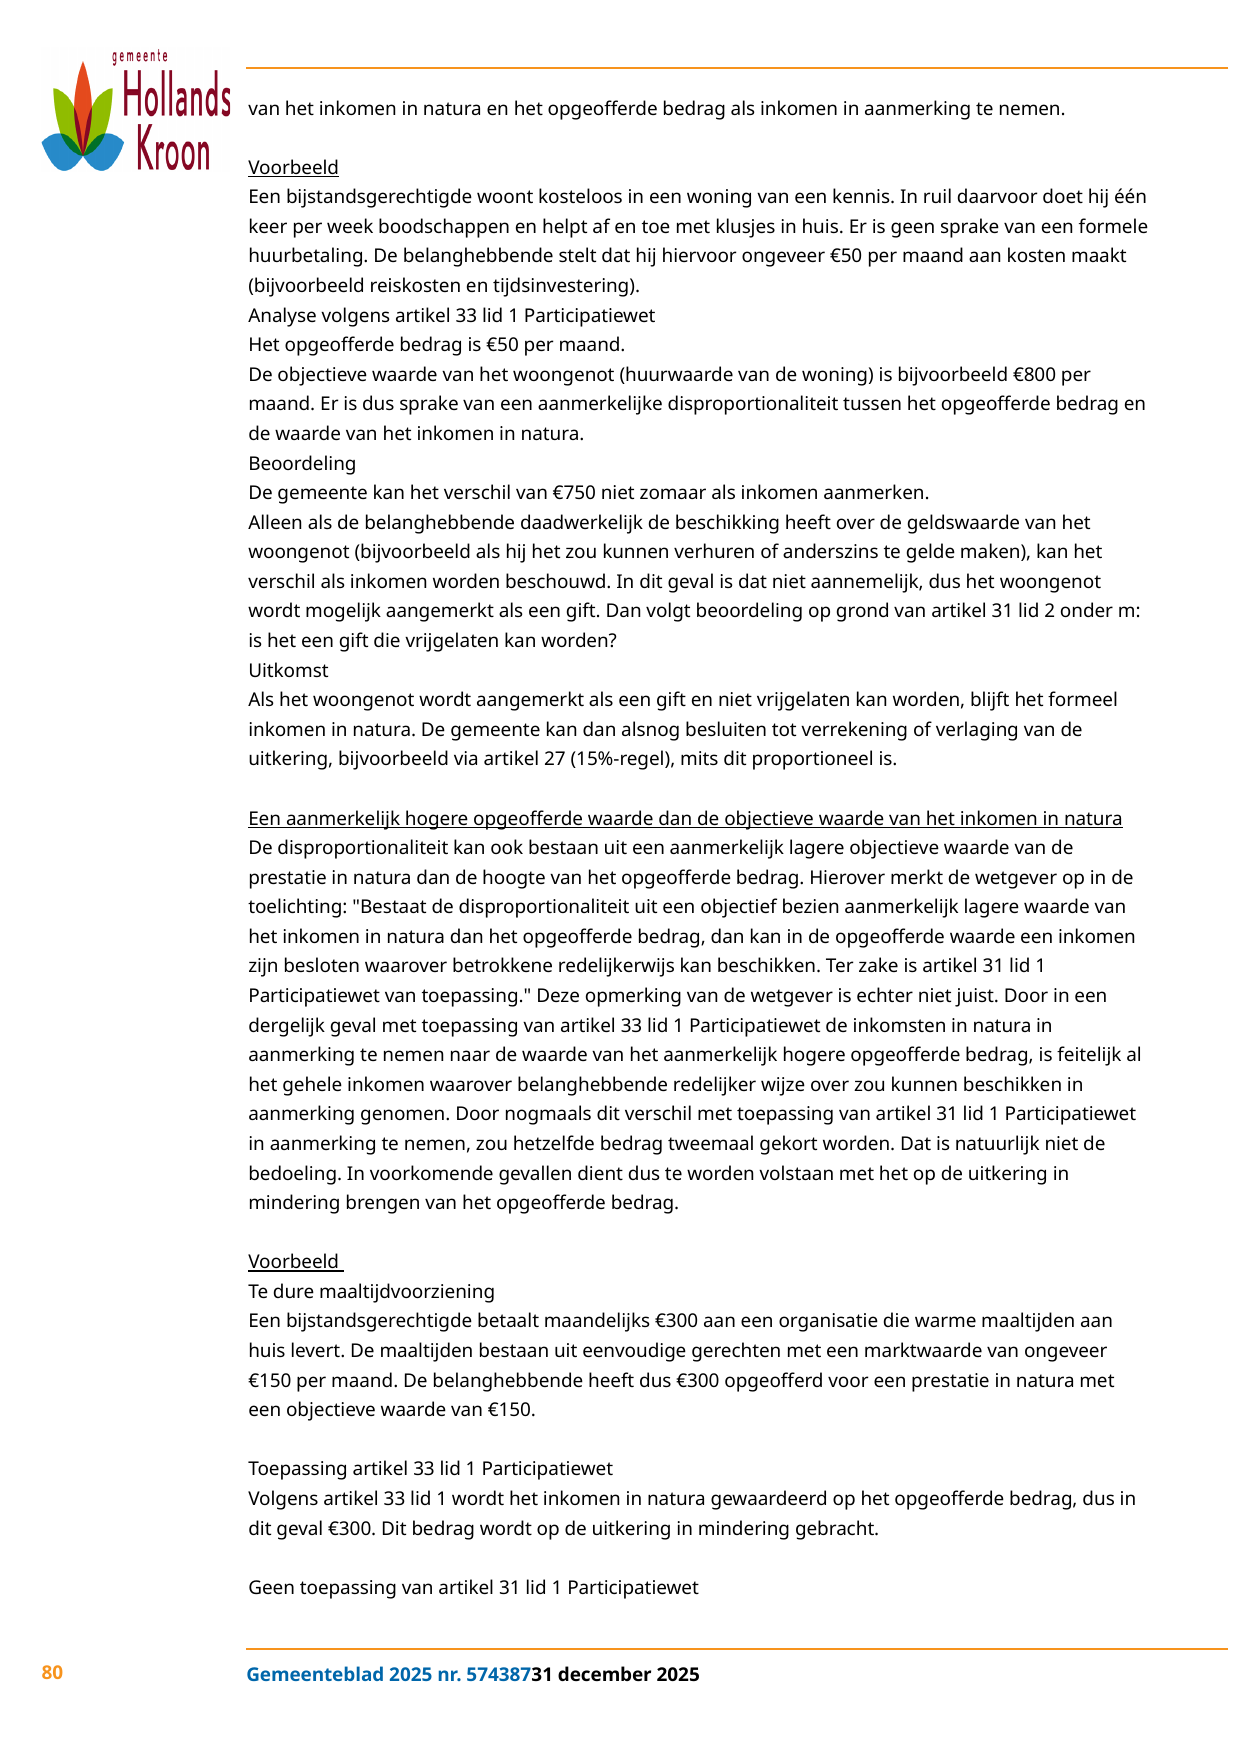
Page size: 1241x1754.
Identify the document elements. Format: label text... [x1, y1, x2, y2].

text Toepassing artikel 33 lid 1 Participatiewet [248, 1456, 1152, 1481]
text Voorbeeld [248, 154, 1152, 180]
text Beoordeling [248, 450, 1152, 476]
text De disproportionaliteit kan ook bestaan uit een aanmerkelijk lagere objectieve waarde van de prestatie in natura dan de hoogte van het opgeofferde bedrag. Hierover merkt de wetgever op in de toelichting: "Bestaat de disproportionaliteit uit een objectief bezien aanmerkelijk lagere waarde van het inkomen in natura dan het opgeofferde bedrag, dan kan in de opgeofferde waarde een inkomen zijn besloten waarover betrokkene redelijkerwijs kan beschikken. Ter zake is artikel 31 lid 1 Participatiewet van toepassing." Deze opmerking van de wetgever is echter niet juist. Door in een dergelijk geval met toepassing van artikel 33 lid 1 Participatiewet de inkomsten in natura in aanmerking te nemen naar de waarde van het aanmerkelijk hogere opgeofferde bedrag, is feitelijk al het gehele inkomen waarover belanghebbende redelijker wijze over zou kunnen beschikken in aanmerking genomen. Door nogmaals dit verschil met toepassing van artikel 31 lid 1 Participatiewet in aanmerking te nemen, zou hetzelfde bedrag tweemaal gekort worden. Dat is natuurlijk niet de bedoeling. In voorkomende gevallen dient dus te worden volstaan met het op de uitkering in mindering brengen van het opgeofferde bedrag. [248, 834, 1152, 1215]
picture [41, 47, 231, 172]
text De objectieve waarde van het woongenot (huurwaarde van de woning) is bijvoorbeeld €800 per maand. Er is dus sprake van een aanmerkelijke disproportionaliteit tussen het opgeofferde bedrag en de waarde van het inkomen in natura. [248, 361, 1152, 446]
text Geen toepassing van artikel 31 lid 1 Participatiewet [248, 1574, 1152, 1600]
text van het inkomen in natura en het opgeofferde bedrag als inkomen in aanmerking te nemen. [248, 95, 1152, 121]
text Te dure maaltijdvoorziening [248, 1278, 1152, 1304]
text Voorbeeld [248, 1248, 1152, 1274]
text Een bijstandsgerechtigde betaalt maandelijks €300 aan een organisatie die warme maaltijden aan huis levert. De maaltijden bestaan uit eenvoudige gerechten met een marktwaarde van ongeveer €150 per maand. De belanghebbende heeft dus €300 opgeofferd voor een prestatie in natura met een objectieve waarde van €150. [248, 1308, 1152, 1422]
text Uitkomst [248, 657, 1152, 683]
text Een aanmerkelijk hogere opgeofferde waarde dan de objectieve waarde van het inkomen in natura [248, 805, 1152, 831]
text Als het woongenot wordt aangemerkt als een gift en niet vrijgelaten kan worden, blijft het formeel inkomen in natura. De gemeente kan dan alsnog besluiten tot verrekening of verlaging van de uitkering, bijvoorbeeld via artikel 27 (15%-regel), mits dit proportioneel is. [248, 686, 1152, 771]
text Analyse volgens artikel 33 lid 1 Participatiewet [248, 302, 1152, 328]
text De gemeente kan het verschil van €750 niet zomaar als inkomen aanmerken. [248, 479, 1152, 505]
text Het opgeofferde bedrag is €50 per maand. [248, 331, 1152, 357]
text Volgens artikel 33 lid 1 wordt het inkomen in natura gewaardeerd op het opgeofferde bedrag, dus in dit geval €300. Dit bedrag wordt op de uitkering in mindering gebracht. [248, 1485, 1152, 1541]
text Een bijstandsgerechtigde woont kosteloos in een woning van een kennis. In ruil daarvoor doet hij één keer per week boodschappen en helpt af en toe met klusjes in huis. Er is geen sprake van een formele huurbetaling. De belanghebbende stelt dat hij hiervoor ongeveer €50 per maand aan kosten maakt (bijvoorbeeld reiskosten en tijdsinvestering). [248, 183, 1152, 298]
text Alleen als de belanghebbende daadwerkelijk de beschikking heeft over de geldswaarde van het woongenot (bijvoorbeeld als hij het zou kunnen verhuren of anderszins te gelde maken), kan het verschil als inkomen worden beschouwd. In dit geval is dat niet aannemelijk, dus het woongenot wordt mogelijk aangemerkt als een gift. Dan volgt beoordeling op grond van artikel 31 lid 2 onder m: is het een gift die vrijgelaten kan worden? [248, 509, 1152, 653]
